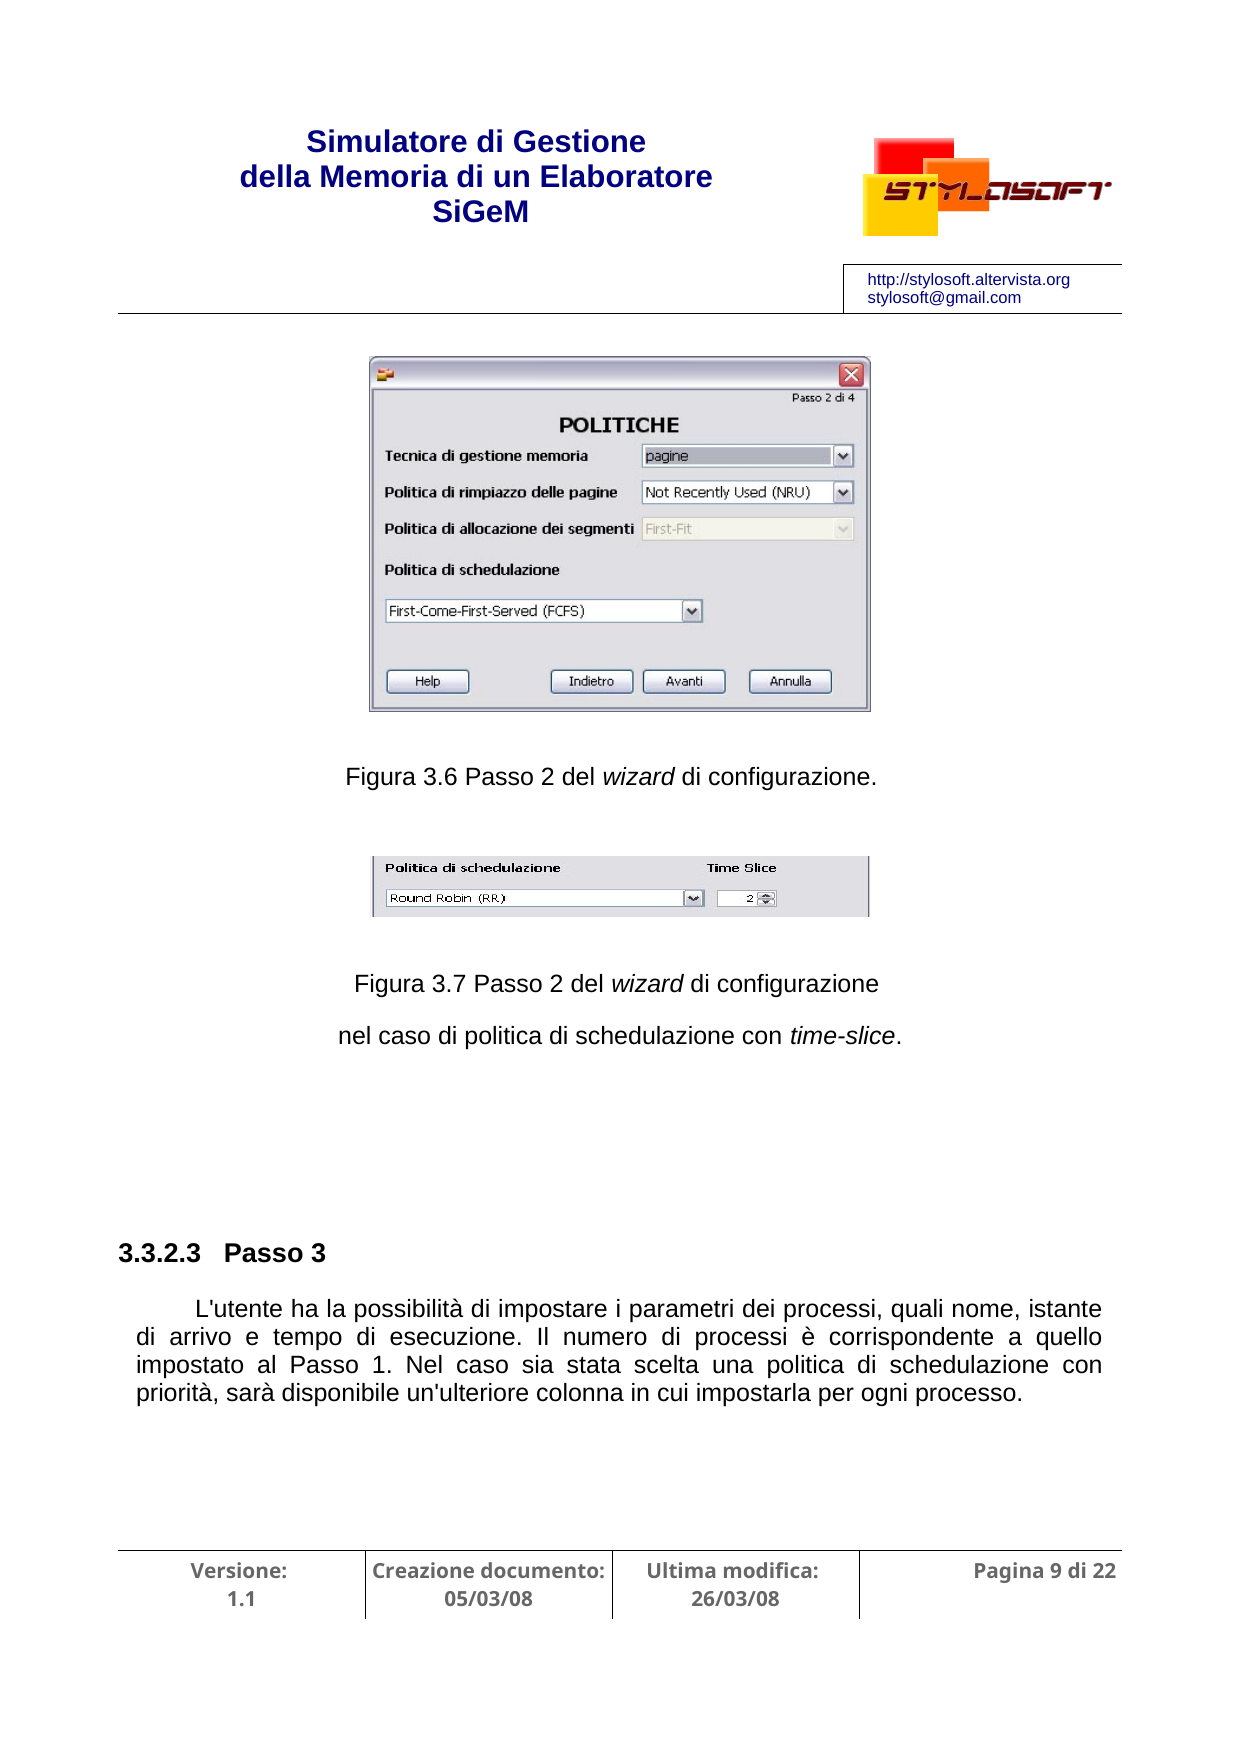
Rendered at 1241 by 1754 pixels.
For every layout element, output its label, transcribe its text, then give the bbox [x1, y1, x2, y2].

picture [370, 856, 870, 917]
text Figura 3.7 Passo 2 del wizard di configurazione [118, 970, 1122, 998]
text Figura 3.6 Passo 2 del wizard di configurazione. [118, 763, 1104, 791]
text L'utente ha la possibilità di impostare i parametri dei processi, quali nome, istante di arrivo e tempo di esecuzione. Il numero di processi è corrispondente a quello impostato al Passo 1. Nel caso sia stata scelta una politica di schedulazione con priorità, sarà disponibile un'ulteriore colonna in cui impostarla per ogni processo. [136, 1295, 1104, 1406]
picture [369, 356, 871, 712]
picture [848, 123, 1117, 247]
text nel caso di politica di schedulazione con time-slice. [118, 1022, 1122, 1050]
subtitle Passo 3 [118, 1238, 1122, 1268]
